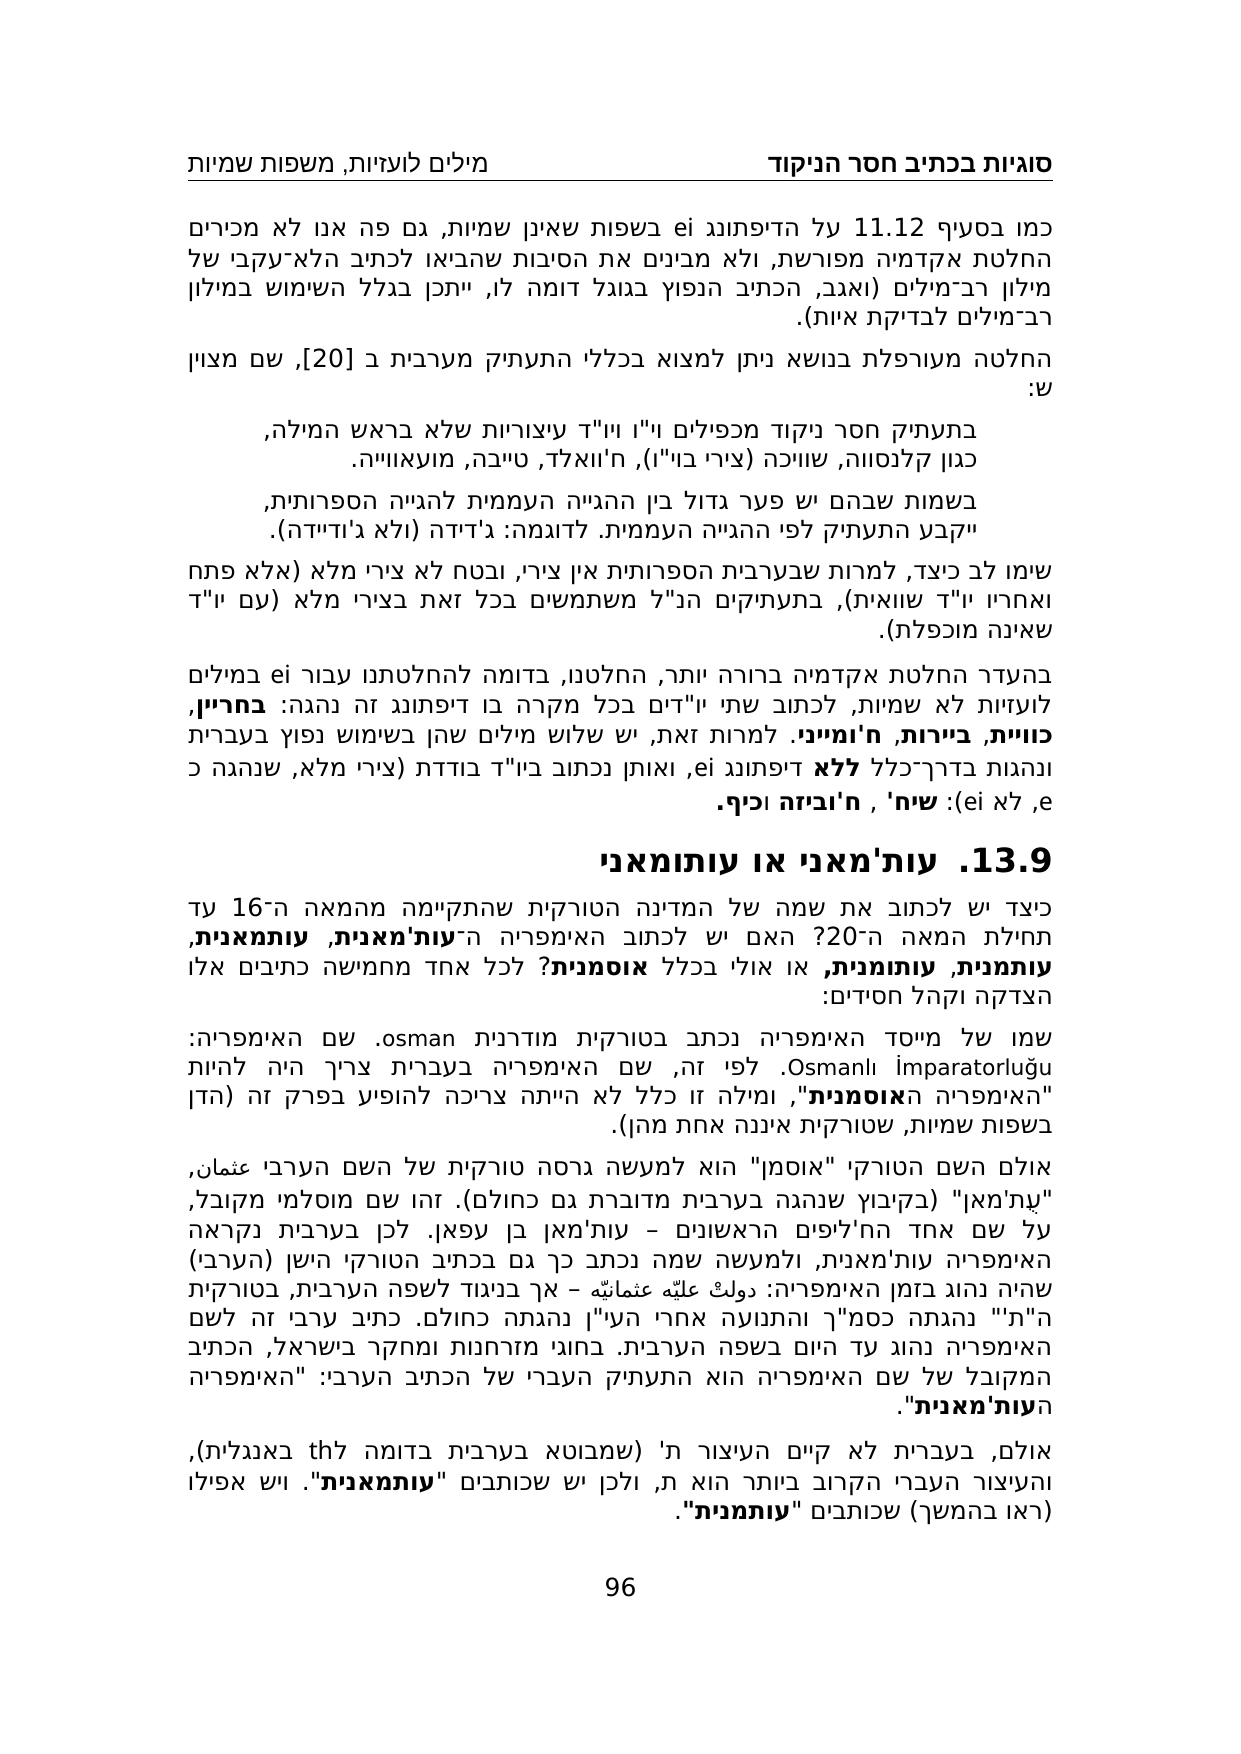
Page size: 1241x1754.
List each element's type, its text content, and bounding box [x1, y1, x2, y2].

text אולם, בעברית לא קיים העיצור ת' (שמבוטא בערבית בדומה לth באנגלית), והעיצור העברי הקרוב ביותר הוא ת, ולכן יש שכותבים "עותמאנית". ויש אפילו (ראו בהמשך) שכותבים "עותמנית". [187, 1433, 1053, 1525]
text שימו לב כיצד, למרות שבערבית הספרותית אין צירי, ובטח לא צירי מלא (אלא פתח ואחריו יו"ד שוואית), בתעתיקים הנ"ל משתמשים בכל זאת בצירי מלא (עם יו"ד שאינה מוכפלת). [187, 556, 1053, 644]
text בהעדר החלטת אקדמיה ברורה יותר, החלטנו, בדומה להחלטתנו עבור ei במילים לועזיות לא שמיות, לכתוב שתי יו"דים בכל מקרה בו דיפתונג זה נהגה: בחריין, כוויית, ביירות, ח'ומייני. למרות זאת, יש שלוש מילים שהן בשימוש נפוץ בעברית ונהגות בדרך־כלל ללא דיפתונג ei, ואותן נכתוב ביו"ד בודדת (צירי מלא, שנהגה כ e, לא ei): שיח' , ח'וביזה וכיף. [187, 657, 1053, 817]
text שמו של מייסד האימפריה נכתב בטורקית מודרנית osman. שם האימפריה: Osmanlı İmparatorluğu. לפי זה, שם האימפריה בעברית צריך היה להיות "האימפריה האוסמנית", ומילה זו כלל לא הייתה צריכה להופיע בפרק זה (הדן בשפות שמיות, שטורקית איננה אחת מהן). [187, 1023, 1053, 1140]
subtitle עות'מאני או עותומאני [187, 842, 1053, 881]
text אולם השם הטורקי "אוסמן" הוא למעשה גרסה טורקית של השם הערבי عثمان, "עֻת'מאן" (בקיבוץ שנהגה בערבית מדוברת גם כחולם). זהו שם מוסלמי מקובל, על שם אחד הח'ליפים הראשונים – עות'מאן בן עפאן. לכן בערבית נקראה האימפריה עות'מאנית, ולמעשה שמה נכתב כך גם בכתיב הטורקי הישן (הערבי) שהיה נהוג בזמן האימפריה: دولتْ علیّه عثمانیّه – אך בניגוד לשפה הערבית, בטורקית ה"ת'" נהגתה כסמ"ך והתנועה אחרי העי"ן נהגתה כחולם. כתיב ערבי זה לשם האימפריה נהוג עד היום בשפה הערבית. בחוגי מזרחנות ומחקר בישראל, הכתיב המקובל של שם האימפריה הוא התעתיק העברי של הכתיב הערבי: "האימפריה העות'מאנית". [187, 1152, 1053, 1420]
text החלטה מעורפלת בנושא ניתן למצוא בכללי התעתיק מערבית ב [20], שם מצוין ש: [187, 344, 1053, 403]
text בשמות שבהם יש פער גדול בין ההגייה העממית להגייה הספרותית, ייקבע התעתיק לפי ההגייה העממית. לדוגמה: ג'דידה (ולא ג'ודיידה). [262, 486, 978, 544]
text כמו בסעיף 11.12 על הדיפתונג ei בשפות שאינן שמיות, גם פה אנו לא מכירים החלטת אקדמיה מפורשת, ולא מבינים את הסיבות שהביאו לכתיב הלא־עקבי של מילון רב־מילים (ואגב, הכתיב הנפוץ בגוגל דומה לו, ייתכן בגלל השימוש במילון רב־מילים לבדיקת איות). [187, 210, 1053, 332]
text כיצד יש לכתוב את שמה של המדינה הטורקית שהתקיימה מהמאה ה־16 עד תחילת המאה ה־20? האם יש לכתוב האימפריה ה־עות'מאנית, עותמאנית, עותמנית, עותומנית, או אולי בכלל אוסמנית? לכל אחד מחמישה כתיבים אלו הצדקה וקהל חסידים: [187, 893, 1053, 1010]
text בתעתיק חסר ניקוד מכפילים וי"ו ויו"ד עיצוריות שלא בראש המילה, כגון קלנסווה, שוויכה (צירי בוי"ו), ח'וואלד, טייבה, מועאווייה. [262, 415, 978, 474]
